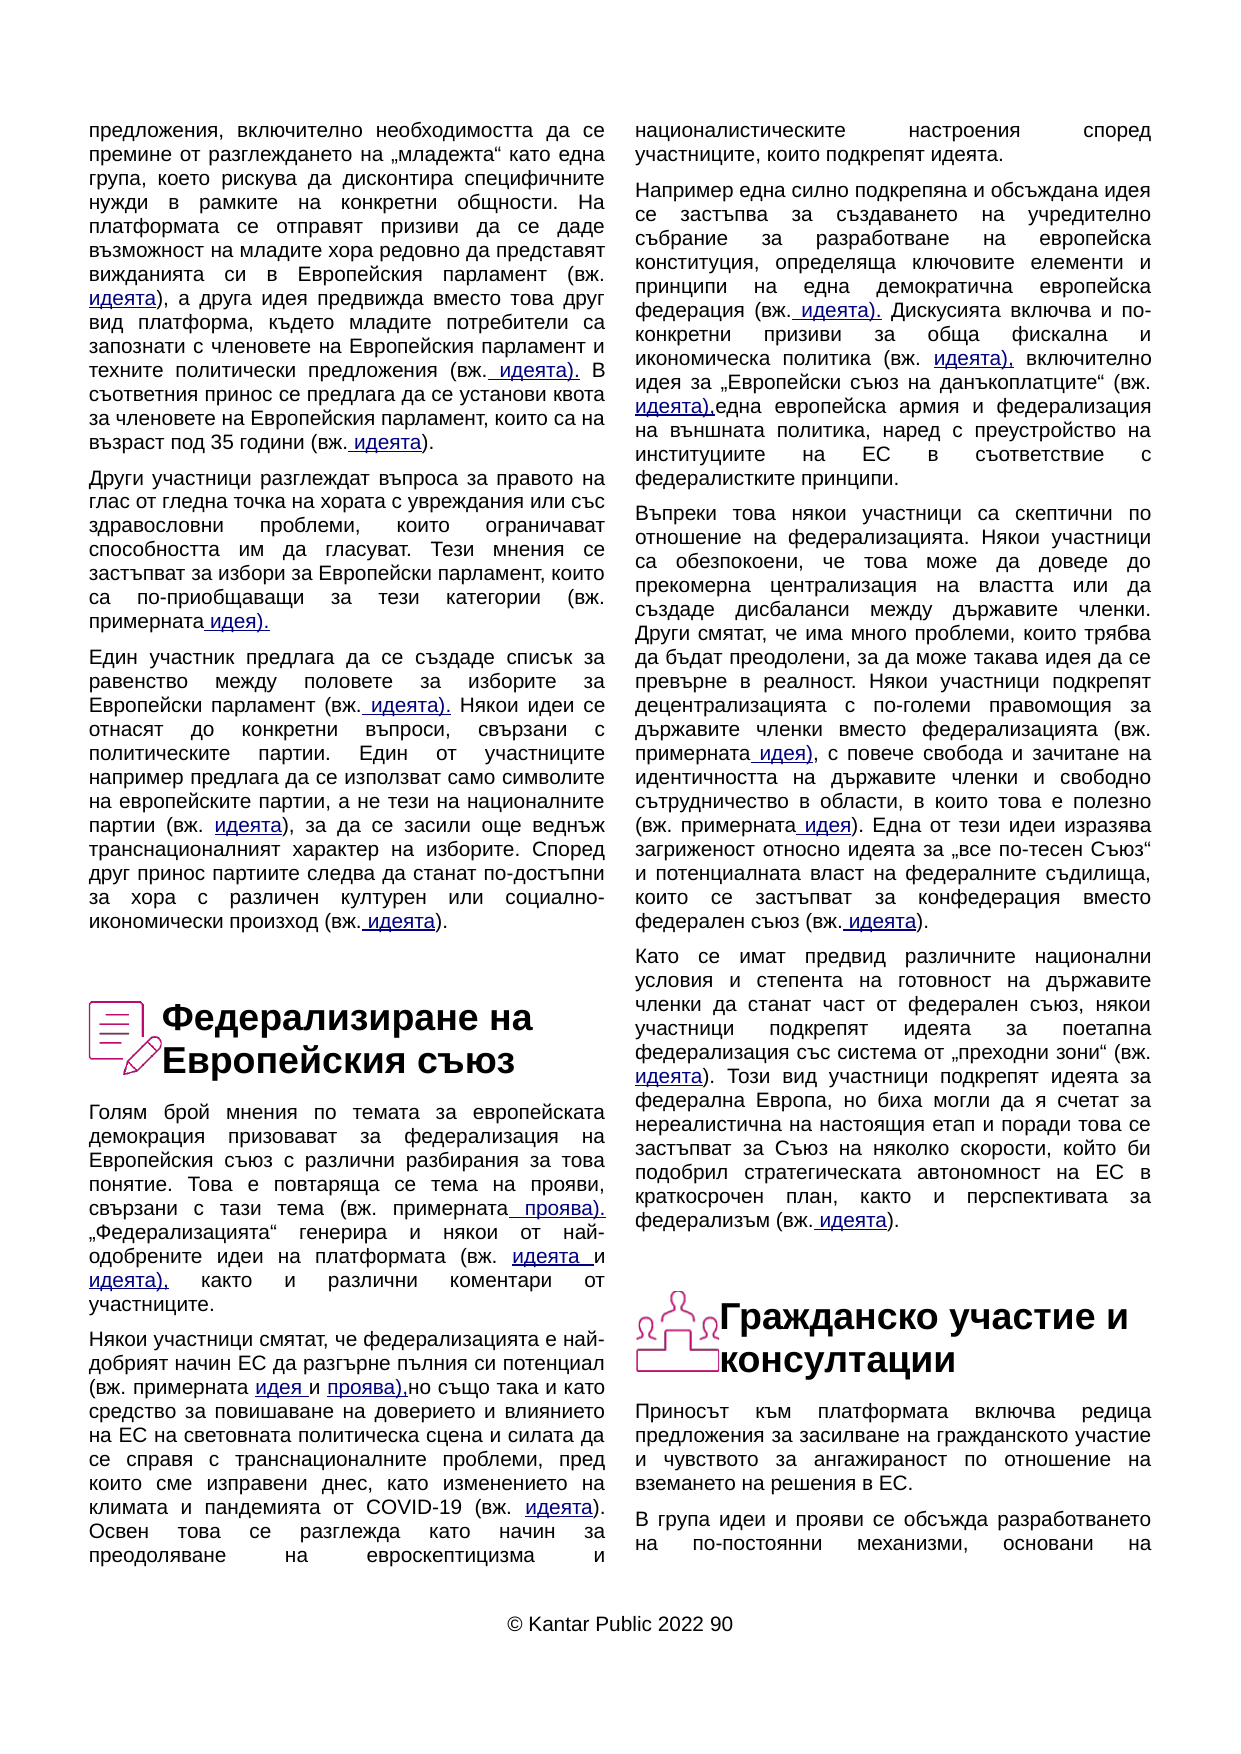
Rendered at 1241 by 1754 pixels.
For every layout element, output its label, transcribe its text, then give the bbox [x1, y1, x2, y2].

text Например една силно подкрепяна и обсъждана идея се застъпва за създаването на учредително събрание за разработване на европейска конституция, определяща ключовите елементи и принципи на една демократична европейска федерация (вж. идеята). Дискусията включва и по-конкретни призиви за обща фискална и икономическа политика (вж. идеята), включително идея за „Европейски съюз на данъкоплатците“ (вж. идеята),една европейска армия и федерализация на външната политика, наред с преустройство на институциите на ЕС в съответствие с федералистките принципи. [635, 178, 1152, 489]
picture [88, 1001, 162, 1075]
picture [636, 1291, 720, 1372]
subtitle Гражданско участие и консултации [635, 1294, 1152, 1381]
text националистическите настроения според участниците, които подкрепят идеята. [635, 118, 1152, 166]
text предложения, включително необходимостта да се премине от разглеждането на „младежта“ като една група, което рискува да дисконтира специфичните нужди в рамките на конкретни общности. На платформата се отправят призиви да се даде възможност на младите хора редовно да представят вижданията си в Европейския парламент (вж. идеята), а друга идея предвижда вместо това друг вид платформа, където младите потребители са запознати с членовете на Европейския парламент и техните политически предложения (вж. идеята). В съответния принос се предлага да се установи квота за членовете на Европейския парламент, които са на възраст под 35 години (вж. идеята). [88, 118, 605, 453]
text Някои участници смятат, че федерализацията е най-добрият начин ЕС да разгърне пълния си потенциал (вж. примерната идея и проява),но също така и като средство за повишаване на доверието и влиянието на ЕС на световната политическа сцена и силата да се справя с транснационалните проблеми, пред които сме изправени днес, като изменението на климата и пандемията от COVID-19 (вж. идеята). Освен това се разглежда като начин за преодоляване на евроскептицизма и [88, 1327, 605, 1567]
text Един участник предлага да се създаде списък за равенство между половете за изборите за Европейски парламент (вж. идеята). Някои идеи се отнасят до конкретни въпроси, свързани с политическите партии. Един от участниците например предлага да се използват само символите на европейските партии, а не тези на националните партии (вж. идеята), за да се засили още веднъж транснационалният характер на изборите. Според друг принос партиите следва да станат по-достъпни за хора с различен културен или социално-икономически произход (вж. идеята). [88, 645, 605, 932]
subtitle Федерализиране на Европейския съюз [88, 995, 605, 1081]
text В група идеи и прояви се обсъжда разработването на по-постоянни механизми, основани на [635, 1507, 1152, 1555]
text Приносът към платформата включва редица предложения за засилване на гражданското участие и чувството за ангажираност по отношение на вземането на решения в ЕС. [635, 1399, 1152, 1495]
text Въпреки това някои участници са скептични по отношение на федерализацията. Някои участници са обезпокоени, че това може да доведе до прекомерна централизация на властта или да създаде дисбаланси между държавите членки. Други смятат, че има много проблеми, които трябва да бъдат преодолени, за да може такава идея да се превърне в реалност. Някои участници подкрепят децентрализацията с по-големи правомощия за държавите членки вместо федерализацията (вж. примерната идея), с повече свобода и зачитане на идентичността на държавите членки и свободно сътрудничество в области, в които това е полезно (вж. примерната идея). Една от тези идеи изразява загриженост относно идеята за „все по-тесен Съюз“ и потенциалната власт на федералните съдилища, които се застъпват за конфедерация вместо федерален съюз (вж. идеята). [635, 501, 1152, 932]
text Голям брой мнения по темата за европейската демокрация призовават за федерализация на Европейския съюз с различни разбирания за това понятие. Това е повтаряща се тема на прояви, свързани с тази тема (вж. примерната проява). „Федерализацията“ генерира и някои от най-одобрените идеи на платформата (вж. идеята и идеята), както и различни коментари от участниците. [88, 1100, 605, 1315]
text Други участници разглеждат въпроса за правото на глас от гледна точка на хората с увреждания или със здравословни проблеми, които ограничават способността им да гласуват. Тези мнения се застъпват за избори за Европейски парламент, които са по-приобщаващи за тези категории (вж. примерната идея). [88, 465, 605, 633]
text Като се имат предвид различните национални условия и степента на готовност на държавите членки да станат част от федерален съюз, някои участници подкрепят идеята за поетапна федерализация със система от „преходни зони“ (вж. идеята). Този вид участници подкрепят идеята за федерална Европа, но биха могли да я счетат за нереалистична на настоящия етап и поради това се застъпват за Съюз на няколко скорости, който би подобрил стратегическата автономност на ЕС в краткосрочен план, както и перспективата за федерализъм (вж. идеята). [635, 944, 1152, 1232]
